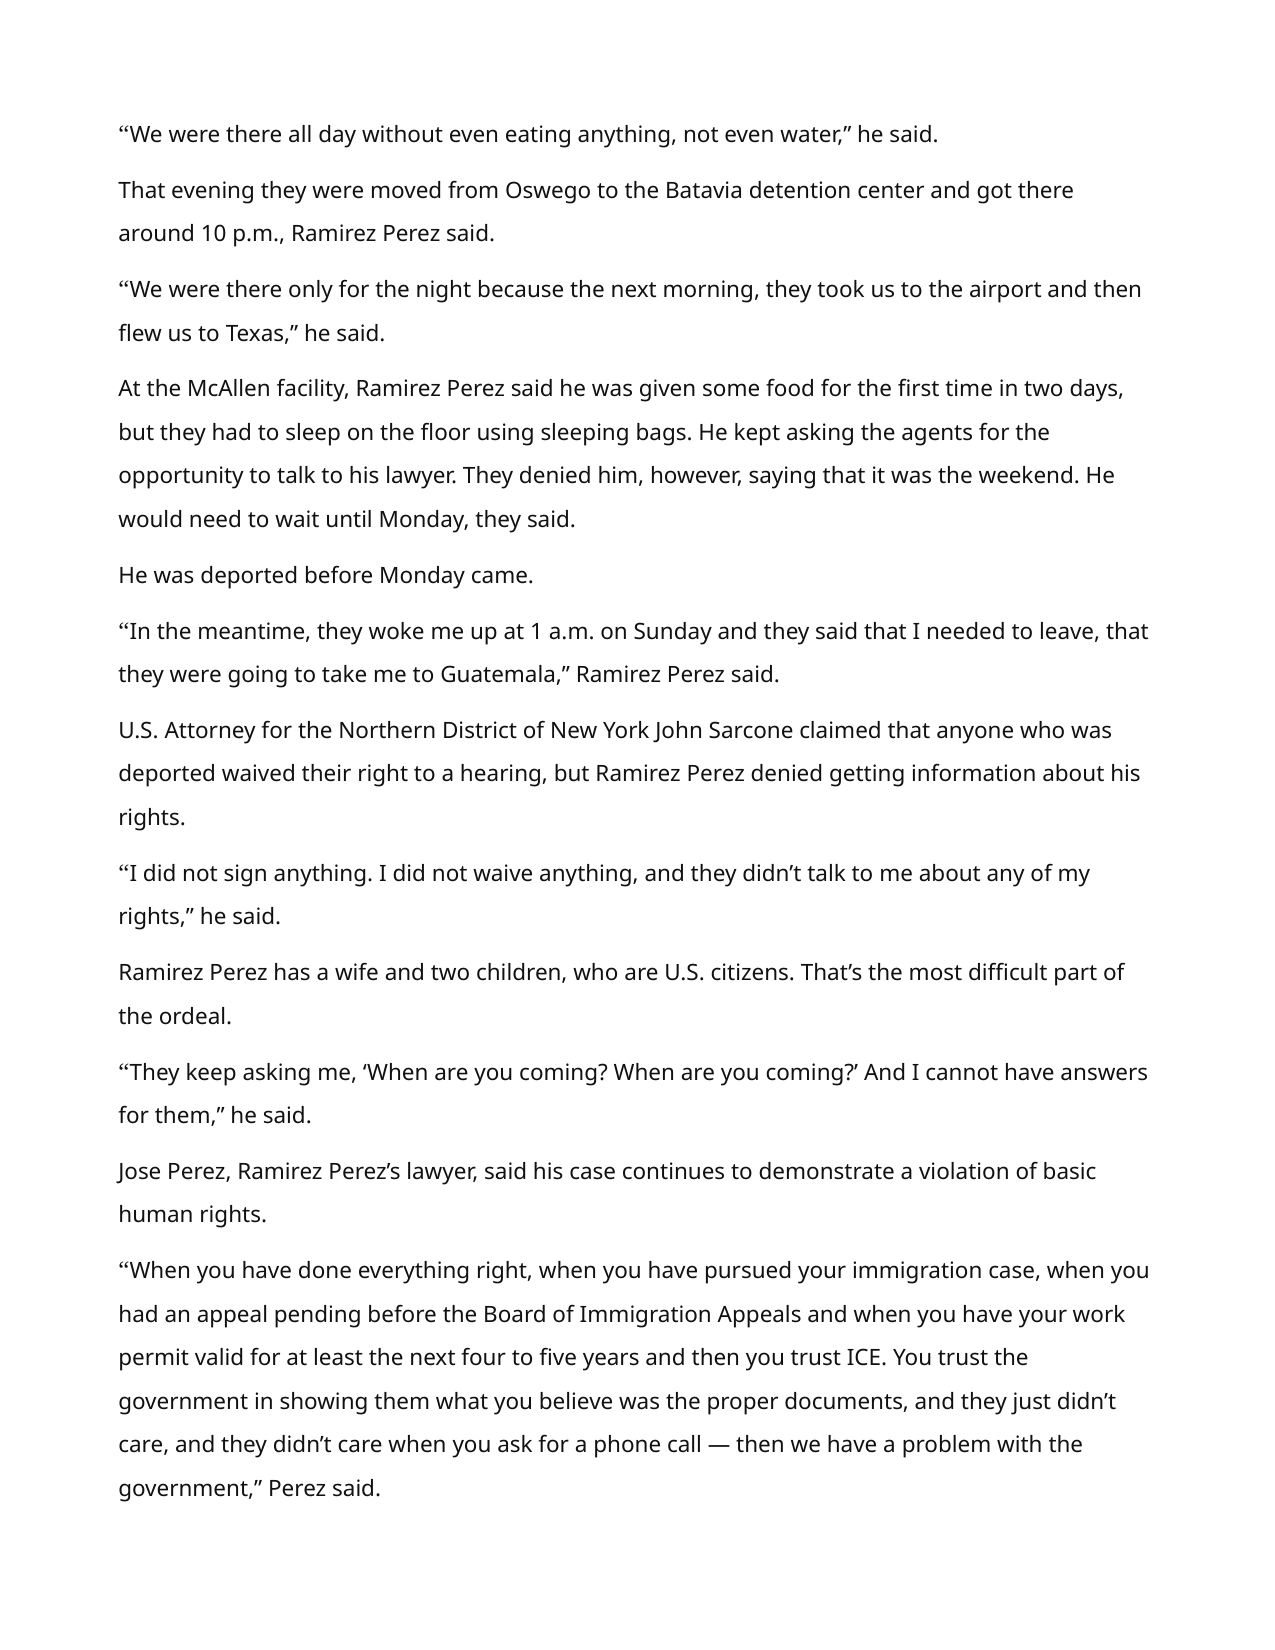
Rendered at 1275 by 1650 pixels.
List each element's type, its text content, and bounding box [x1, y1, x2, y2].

text Ramirez Perez has a wife and two children, who are U.S. citizens. That’s the most difficult part of the ordeal. [118, 957, 1157, 1031]
text “When you have done everything right, when you have pursued your immigration case, when you had an appeal pending before the Board of Immigration Appeals and when you have your work permit valid for at least the next four to five years and then you trust ICE. You trust the government in showing them what you believe was the proper documents, and they just didn’t care, and they didn’t care when you ask for a phone call — then we have a problem with the government,” Perez said. [118, 1255, 1157, 1502]
text Jose Perez, Ramirez Perez’s lawyer, said his case continues to demonstrate a violation of basic human rights. [118, 1155, 1157, 1229]
text He was deported before Monday came. [118, 559, 1157, 590]
text “In the meantime, they woke me up at 1 a.m. on Sunday and they said that I needed to leave, that they were going to take me to Guatemala,” Ramirez Perez said. [118, 615, 1157, 689]
text At the McAllen facility, Ramirez Perez said he was given some food for the first time in two days, but they had to sleep on the floor using sleeping bags. He kept asking the agents for the opportunity to talk to his lawyer. They denied him, however, saying that it was the weekend. He would need to wait until Monday, they said. [118, 373, 1157, 534]
text That evening they were moved from Oswego to the Batavia detention center and got there around 10 p.m., Ramirez Perez said. [118, 174, 1157, 248]
text U.S. Attorney for the Northern District of New York John Sarcone claimed that anyone who was deported waived their right to a hearing, but Ramirez Perez denied getting information about his rights. [118, 714, 1157, 832]
text “I did not sign anything. I did not waive anything, and they didn’t talk to me about any of my rights,” he said. [118, 857, 1157, 931]
text “We were there all day without even eating anything, not even water,” he said. [118, 118, 1157, 149]
text “We were there only for the night because the next morning, they took us to the airport and then flew us to Texas,” he said. [118, 273, 1157, 347]
text “They keep asking me, ‘When are you coming? When are you coming?’ And I cannot have answers for them,” he said. [118, 1056, 1157, 1130]
